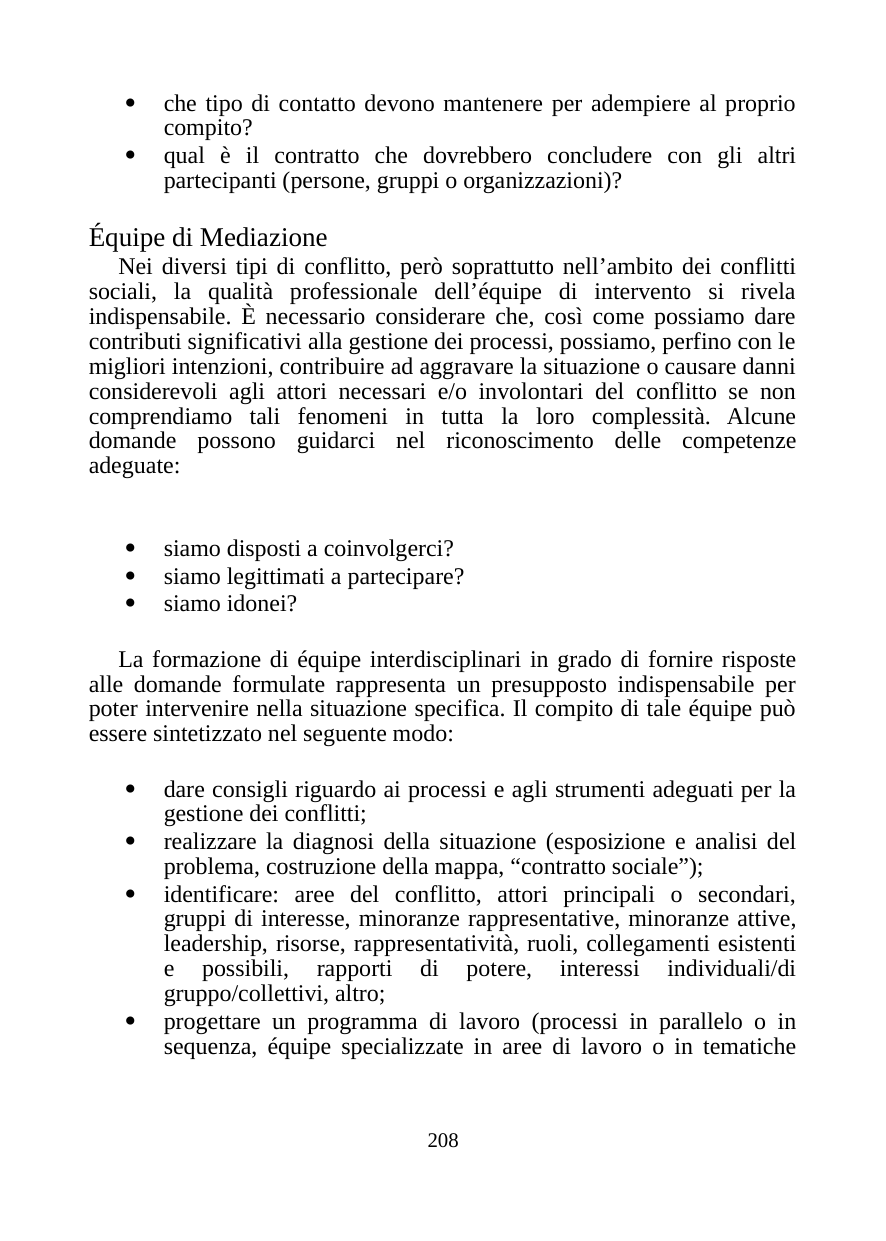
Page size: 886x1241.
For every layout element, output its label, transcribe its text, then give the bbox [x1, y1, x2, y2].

subtitle Équipe di Mediazione [88, 221, 797, 252]
list siamo disposti a coinvolgerci? [126, 534, 797, 562]
list dare consigli riguardo ai processi e agli strumenti adeguati per la gestione dei conflitti; [126, 774, 797, 827]
list identificare: aree del conflitto, attori principali o secondari, gruppi di interesse, minoranze rappresentative, minoranze attive, leadership, risorse, rappresentatività, ruoli, collegamenti esistenti e possibili, rapporti di potere, interessi individuali/di gruppo/collettivi, altro; [126, 879, 797, 1007]
list siamo idonei? [126, 589, 797, 617]
list realizzare la diagnosi della situazione (esposizione e analisi del problema, costruzione della mappa, “contratto sociale”); [126, 827, 797, 879]
list progettare un programma di lavoro (processi in parallelo o in sequenza, équipe specializzate in aree di lavoro o in tematiche [126, 1007, 797, 1059]
text Nei diversi tipi di conflitto, però soprattutto nell’ambito dei conflitti sociali, la qualità professionale dell’équipe di intervento si rivela indispensabile. È necessario considerare che, così come possiamo dare contributi significativi alla gestione dei processi, possiamo, perfino con le migliori intenzioni, contribuire ad aggravare la situazione o causare danni considerevoli agli attori necessari e/o involontari del conflitto se non comprendiamo tali fenomeni in tutta la loro complessità. Alcune domande possono guidarci nel riconoscimento delle competenze adeguate: [88, 252, 797, 479]
list siamo legittimati a partecipare? [126, 562, 797, 589]
list qual è il contratto che dovrebbero concludere con gli altri partecipanti (persone, gruppi o organizzazioni)? [126, 141, 797, 193]
text La formazione di équipe interdisciplinari in grado di fornire risposte alle domande formulate rappresenta un presupposto indispensabile per poter intervenire nella situazione specifica. Il compito di tale équipe può essere sintetizzato nel seguente modo: [88, 645, 797, 747]
list che tipo di contatto devono mantenere per adempiere al proprio compito? [126, 88, 797, 141]
